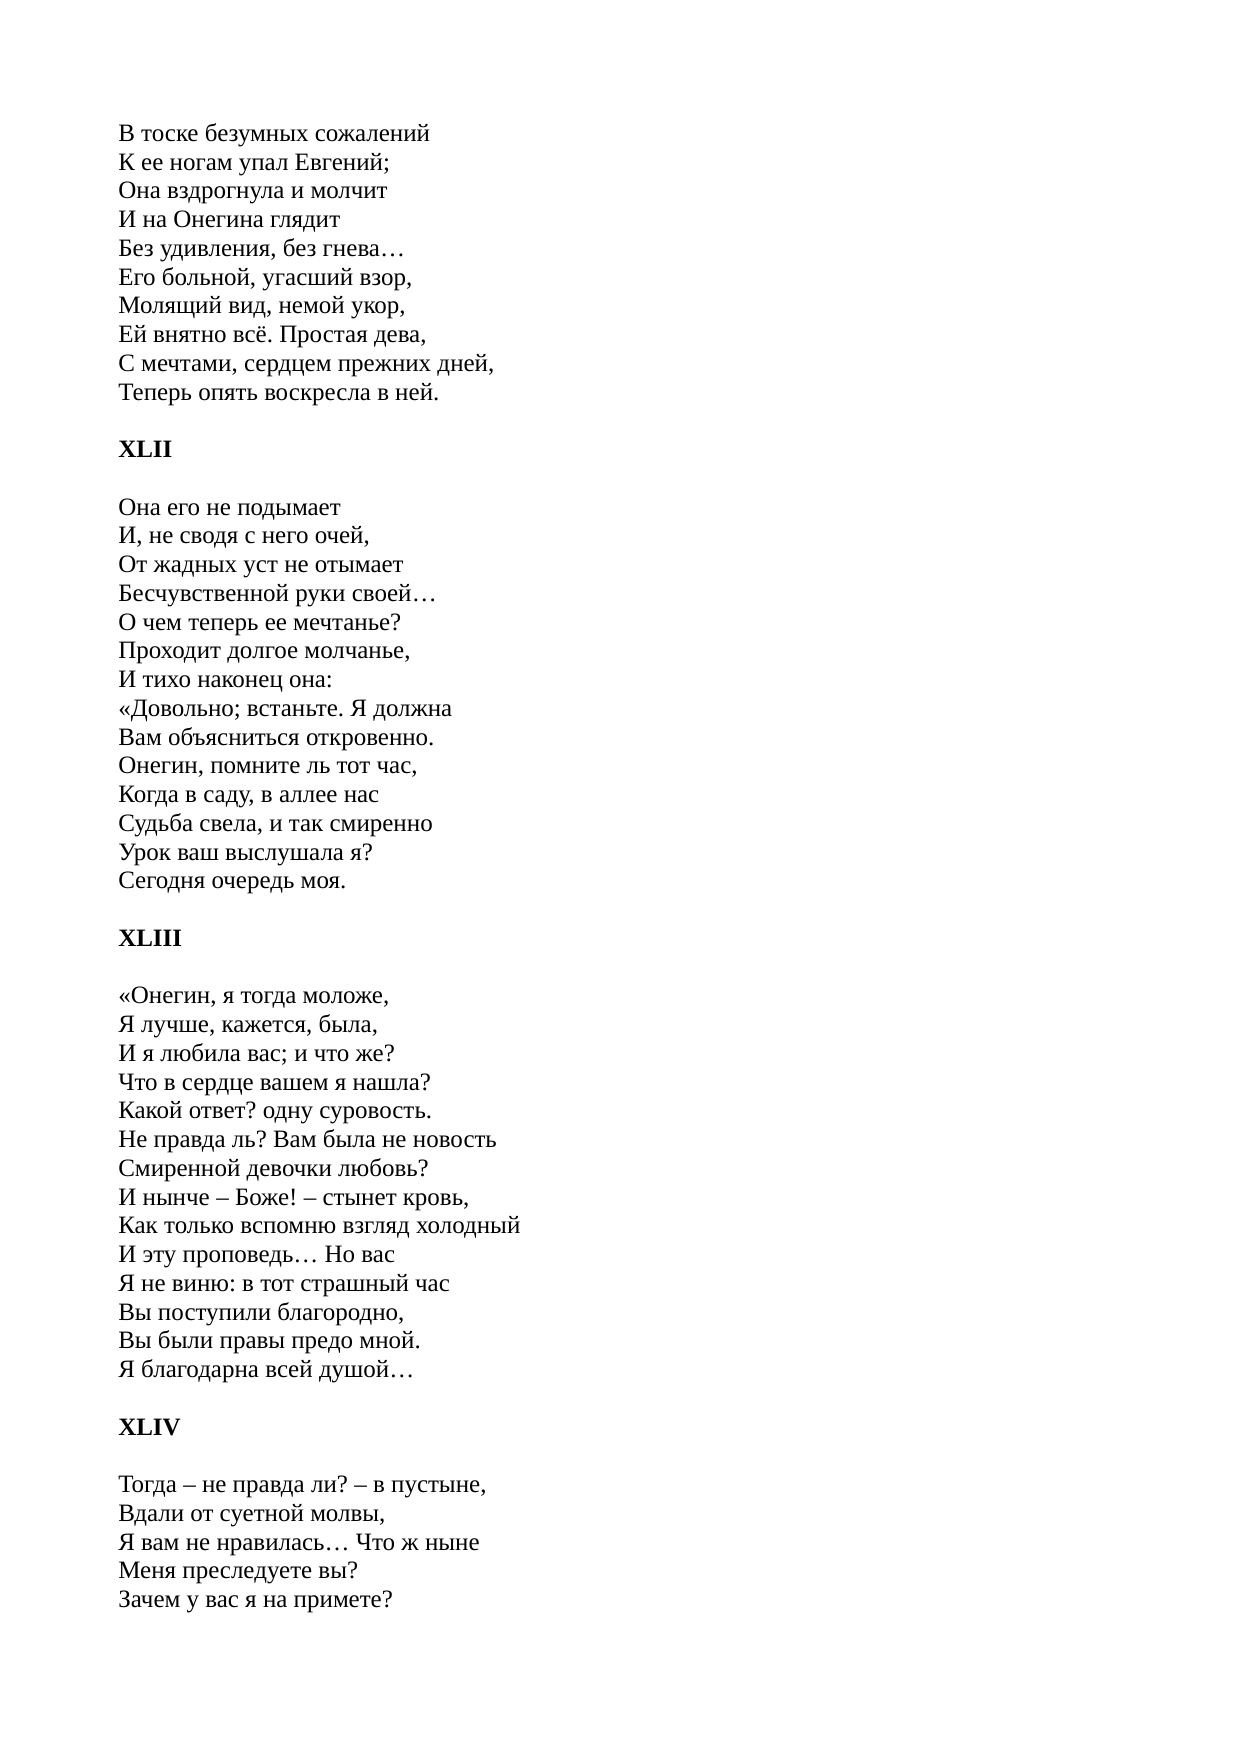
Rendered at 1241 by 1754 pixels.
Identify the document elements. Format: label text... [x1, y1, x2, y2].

text Сегодня очередь моя. [118, 866, 1240, 894]
text Молящий вид, немой укор, [118, 291, 1240, 319]
text И я любила вас; и что же? [118, 1038, 1240, 1067]
text Меня преследуете вы? [118, 1556, 1240, 1584]
text И на Онегина глядит [118, 204, 1240, 233]
text Зачем у вас я на примете? [118, 1584, 1240, 1613]
subtitle XLIV [118, 1412, 1240, 1441]
text Я благодарна всей душой… [118, 1354, 1240, 1383]
text Как только вспомню взгляд холодный [118, 1211, 1240, 1239]
text Что в сердце вашем я нашла? [118, 1067, 1240, 1096]
text Вам объясниться откровенно. [118, 722, 1240, 751]
text Какой ответ? одну суровость. [118, 1096, 1240, 1124]
text Вы были правы предо мной. [118, 1326, 1240, 1354]
text И эту проповедь… Но вас [118, 1239, 1240, 1268]
text Вдали от суетной молвы, [118, 1498, 1240, 1527]
text Тогда – не правда ли? – в пустыне, [118, 1469, 1240, 1498]
text Она вздрогнула и молчит [118, 176, 1240, 204]
text Ей внятно всё. Простая дева, [118, 319, 1240, 348]
text От жадных уст не отымает [118, 549, 1240, 578]
text Я лучше, кажется, была, [118, 1009, 1240, 1038]
text «Довольно; встаньте. Я должна [118, 693, 1240, 722]
text О чем теперь ее мечтанье? [118, 607, 1240, 636]
text К ее ногам упал Евгений; [118, 147, 1240, 176]
text Теперь опять воскресла в ней. [118, 377, 1240, 406]
subtitle XLIII [118, 923, 1240, 952]
text Без удивления, без гнева… [118, 233, 1240, 262]
text И тихо наконец она: [118, 664, 1240, 693]
text Я не виню: в тот страшный час [118, 1268, 1240, 1297]
text Когда в саду, в аллее нас [118, 779, 1240, 808]
text Вы поступили благородно, [118, 1297, 1240, 1326]
subtitle XLII [118, 434, 1240, 463]
text Его больной, угасший взор, [118, 262, 1240, 291]
text Не правда ль? Вам была не новость [118, 1124, 1240, 1153]
text В тоске безумных сожалений [118, 118, 1240, 147]
text Она его не подымает [118, 492, 1240, 521]
text «Онегин, я тогда моложе, [118, 981, 1240, 1009]
text Урок ваш выслушала я? [118, 837, 1240, 866]
text С мечтами, сердцем прежних дней, [118, 348, 1240, 377]
text И, не сводя с него очей, [118, 521, 1240, 549]
text Я вам не нравилась… Что ж ныне [118, 1527, 1240, 1556]
text Проходит долгое молчанье, [118, 636, 1240, 664]
text И нынче – Боже! – стынет кровь, [118, 1182, 1240, 1211]
text Судьба свела, и так смиренно [118, 808, 1240, 837]
text Смиренной девочки любовь? [118, 1153, 1240, 1182]
text Онегин, помните ль тот час, [118, 751, 1240, 779]
text Бесчувственной руки своей… [118, 578, 1240, 607]
